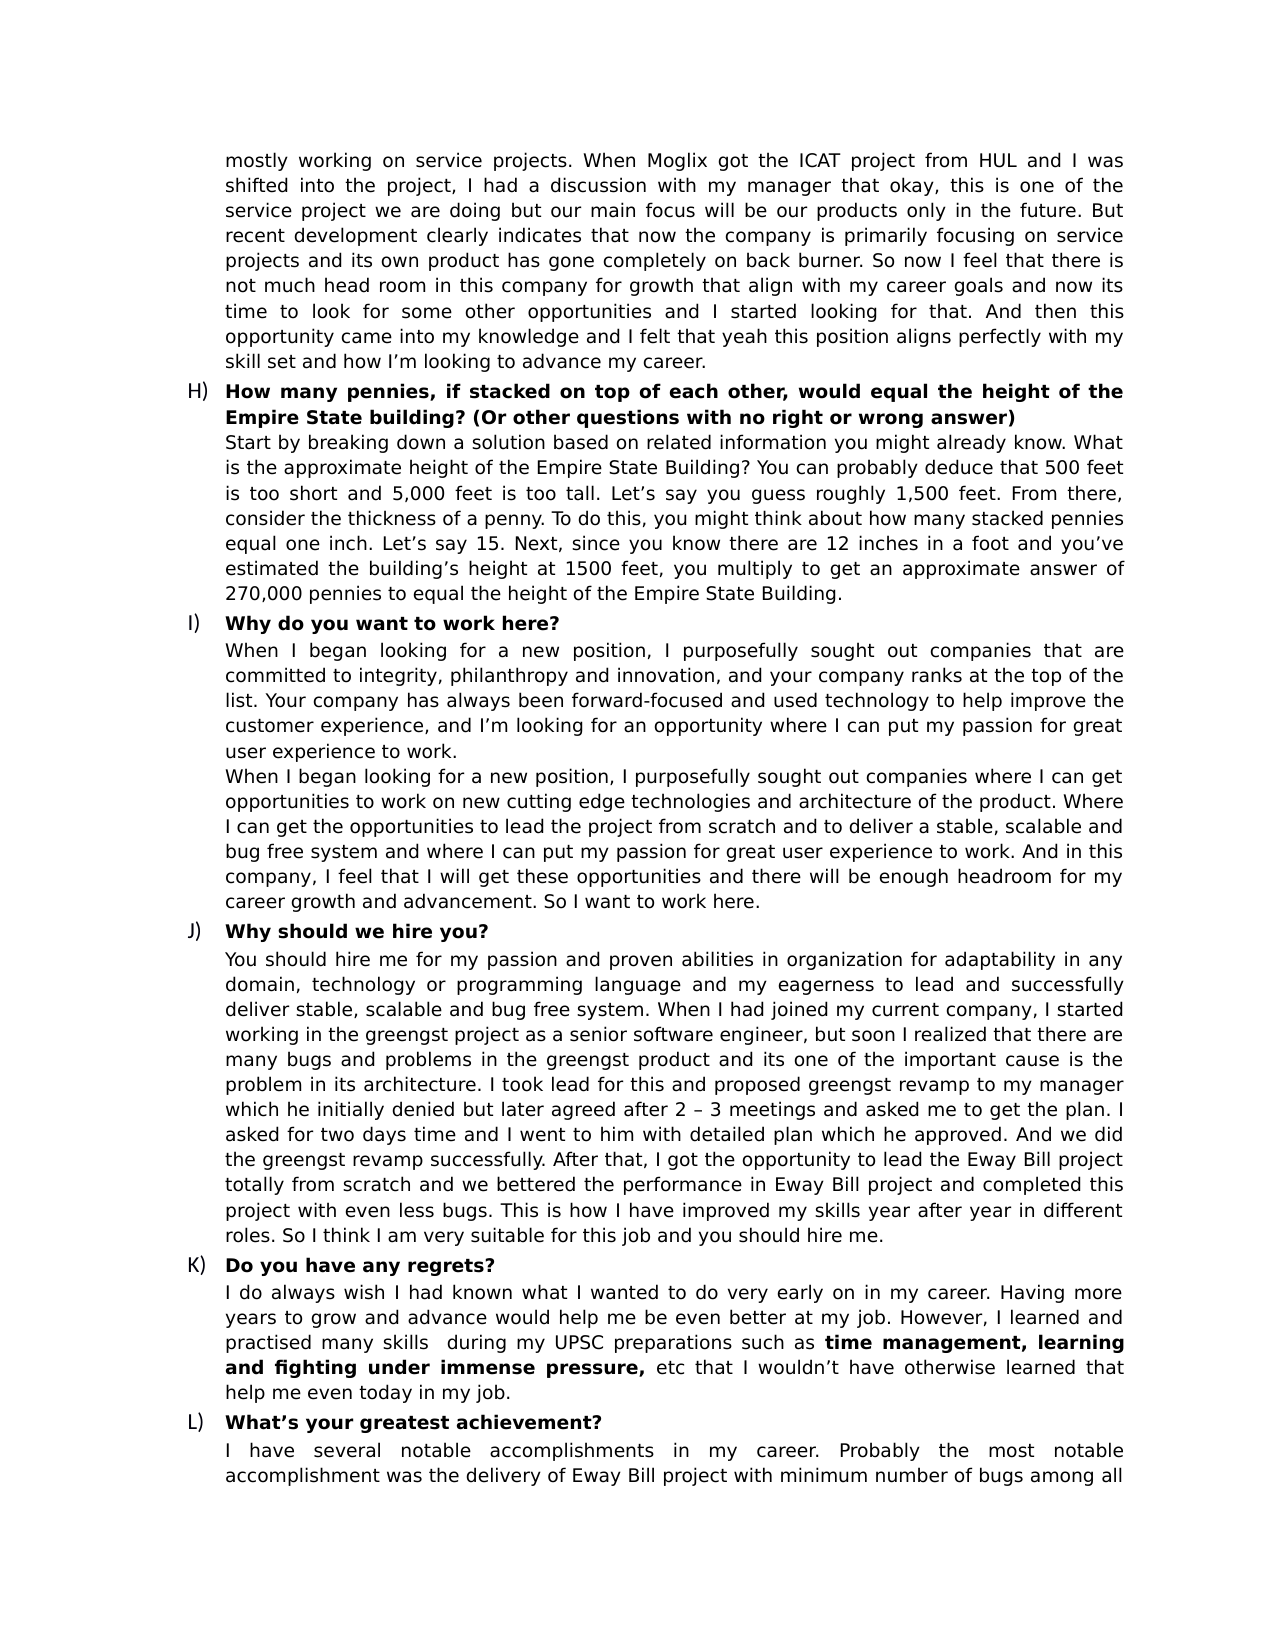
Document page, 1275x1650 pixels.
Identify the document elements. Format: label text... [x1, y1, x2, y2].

list Why should we hire you? [187, 916, 1125, 944]
list How many pennies, if stacked on top of each other, would equal the height of the Empire State building? (Or other questions with no right or wrong answer) [187, 376, 1125, 429]
list When I began looking for a new position, I purposefully sought out companies that are committed to integrity, philanthropy and innovation, and your company ranks at the top of the list. Your company has always been forward-focused and used technology to help improve the customer experience, and I’m looking for an opportunity where I can put my passion for great user experience to work. [187, 640, 1125, 762]
list When I began looking for a new position, I purposefully sought out companies where I can get opportunities to work on new cutting edge technologies and architecture of the product. Where I can get the opportunities to lead the project from scratch and to deliver a stable, scalable and bug free system and where I can put my passion for great user experience to work. And in this company, I feel that I will get these opportunities and there will be enough headroom for my career growth and advancement. So I want to work here. [187, 766, 1125, 913]
list Start by breaking down a solution based on related information you might already know. What is the approximate height of the Empire State Building? You can probably deduce that 500 feet is too short and 5,000 feet is too tall. Let’s say you guess roughly 1,500 feet. From there, consider the thickness of a penny. To do this, you might think about how many stacked pennies equal one inch. Let’s say 15. Next, since you know there are 12 inches in a foot and you’ve estimated the building’s height at 1500 feet, you multiply to get an approximate answer of 270,000 pennies to equal the height of the Empire State Building. [187, 432, 1125, 605]
list mostly working on service projects. When Moglix got the ICAT project from HUL and I was shifted into the project, I had a discussion with my manager that okay, this is one of the service project we are doing but our main focus will be our products only in the future. But recent development clearly indicates that now the company is primarily focusing on service projects and its own product has gone completely on back burner. So now I feel that there is not much head room in this company for growth that align with my career goals and now its time to look for some other opportunities and I started looking for that. And then this opportunity came into my knowledge and I felt that yeah this position aligns perfectly with my skill set and how I’m looking to advance my career. [187, 150, 1125, 373]
list You should hire me for my passion and proven abilities in organization for adaptability in any domain, technology or programming language and my eagerness to lead and successfully deliver stable, scalable and bug free system. When I had joined my current company, I started working in the greengst project as a senior software engineer, but soon I realized that there are many bugs and problems in the greengst product and its one of the important cause is the problem in its architecture. I took lead for this and proposed greengst revamp to my manager which he initially denied but later agreed after 2 – 3 meetings and asked me to get the plan. I asked for two days time and I went to him with detailed plan which he approved. And we did the greengst revamp successfully. After that, I got the opportunity to lead the Eway Bill project totally from scratch and we bettered the performance in Eway Bill project and completed this project with even less bugs. This is how I have improved my skills year after year in different roles. So I think I am very suitable for this job and you should hire me. [187, 948, 1125, 1247]
list What’s your greatest achievement? [187, 1407, 1125, 1436]
list I do always wish I had known what I wanted to do very early on in my career. Having more years to grow and advance would help me be even better at my job. However, I learned and practised many skills during my UPSC preparations such as time management, learning and fighting under immense pressure, etc that I wouldn’t have otherwise learned that help me even today in my job. [187, 1282, 1125, 1404]
list I have several notable accomplishments in my career. Probably the most notable accomplishment was the delivery of Eway Bill project with minimum number of bugs among all [187, 1440, 1125, 1487]
list Why do you want to work here? [187, 608, 1125, 636]
list Do you have any regrets? [187, 1250, 1125, 1278]
